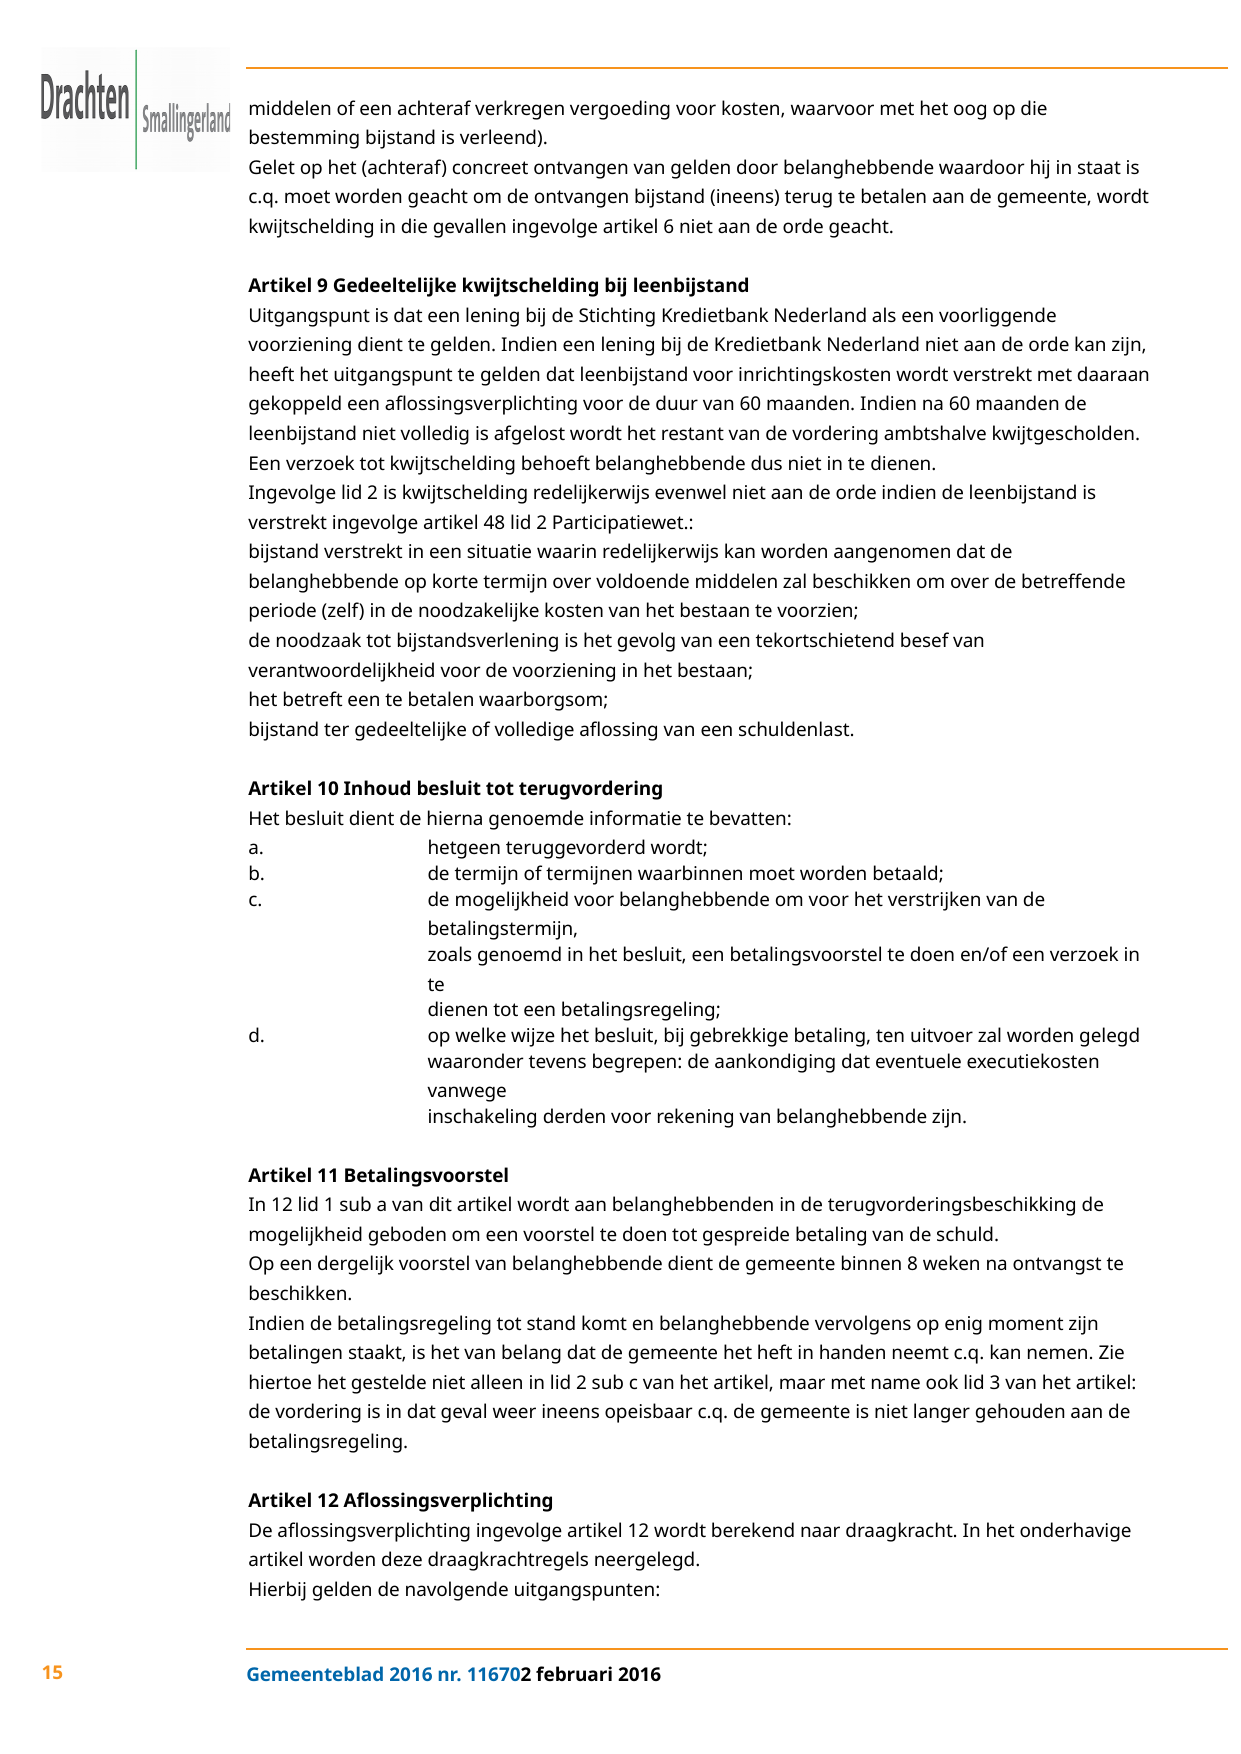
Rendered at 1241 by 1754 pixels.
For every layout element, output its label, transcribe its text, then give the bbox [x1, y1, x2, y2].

text bijstand verstrekt in een situatie waarin redelijkerwijs kan worden aangenomen dat de belanghebbende op korte termijn over voldoende middelen zal beschikken om over de betreffende periode (zelf) in de noodzakelijke kosten van het bestaan te voorzien; [248, 538, 1152, 623]
text Artikel 10 Inhoud besluit tot terugvordering [248, 775, 1152, 801]
text bijstand ter gedeeltelijke of volledige aflossing van een schuldenlast. [248, 716, 1152, 742]
text In 12 lid 1 sub a van dit artikel wordt aan belanghebbenden in de terugvorderingsbeschikking de mogelijkheid geboden om een voorstel te doen tot gespreide betaling van de schuld. [248, 1191, 1152, 1247]
text Het besluit dient de hierna genoemde informatie te bevatten: [248, 805, 1152, 831]
text Artikel 9 Gedeeltelijke kwijtschelding bij leenbijstand [248, 272, 1152, 298]
table_cell de mogelijkheid voor belanghebbende om voor het verstrijken van de betalingstermijn, [427, 886, 1152, 941]
text Gelet op het (achteraf) concreet ontvangen van gelden door belanghebbende waardoor hij in staat is c.q. moet worden geacht om de ontvangen bijstand (ineens) terug te betalen aan de gemeente, wordt kwijtschelding in die gevallen ingevolge artikel 6 niet aan de orde geacht. [248, 154, 1152, 239]
text Uitgangspunt is dat een lening bij de Stichting Kredietbank Nederland als een voorliggende voorziening dient te gelden. Indien een lening bij de Kredietbank Nederland niet aan de orde kan zijn, heeft het uitgangspunt te gelden dat leenbijstand voor inrichtingskosten wordt verstrekt met daaraan gekoppeld een aflossingsverplichting voor de duur van 60 maanden. Indien na 60 maanden de leenbijstand niet volledig is afgelost wordt het restant van de vordering ambtshalve kwijtgescholden. Een verzoek tot kwijtschelding behoeft belanghebbende dus niet in te dienen. [248, 302, 1152, 476]
table_cell op welke wijze het besluit, bij gebrekkige betaling, ten uitvoer zal worden gelegd [427, 1022, 1152, 1048]
text Artikel 11 Betalingsvoorstel [248, 1162, 1152, 1188]
table_cell d. [248, 1022, 427, 1048]
table_cell dienen tot een betalingsregeling; [427, 997, 1152, 1022]
table_cell [248, 1048, 427, 1103]
table_header a. [248, 835, 427, 860]
text middelen of een achteraf verkregen vergoeding voor kosten, waarvoor met het oog op die bestemming bijstand is verleend). [248, 95, 1152, 150]
table_cell b. [248, 860, 427, 886]
text Ingevolge lid 2 is kwijtschelding redelijkerwijs evenwel niet aan de orde indien de leenbijstand is verstrekt ingevolge artikel 48 lid 2 Participatiewet.: [248, 479, 1152, 535]
table_cell c. [248, 886, 427, 941]
picture [41, 47, 231, 172]
text Op een dergelijk voorstel van belanghebbende dient de gemeente binnen 8 weken na ontvangst te beschikken. [248, 1251, 1152, 1306]
table_cell [248, 941, 427, 997]
table_cell waaronder tevens begrepen: de aankondiging dat eventuele executiekosten vanwege [427, 1048, 1152, 1103]
text Indien de betalingsregeling tot stand komt en belanghebbende vervolgens op enig moment zijn betalingen staakt, is het van belang dat de gemeente het heft in handen neemt c.q. kan nemen. Zie hiertoe het gestelde niet alleen in lid 2 sub c van het artikel, maar met name ook lid 3 van het artikel: de vordering is in dat geval weer ineens opeisbaar c.q. de gemeente is niet langer gehouden aan de betalingsregeling. [248, 1310, 1152, 1454]
table_cell [248, 997, 427, 1022]
table_cell inschakeling derden voor rekening van belanghebbende zijn. [427, 1103, 1152, 1129]
text het betreft een te betalen waarborgsom; [248, 686, 1152, 712]
text Artikel 12 Aflossingsverplichting [248, 1487, 1152, 1513]
table_cell zoals genoemd in het besluit, een betalingsvoorstel te doen en/of een verzoek in te [427, 941, 1152, 997]
text de noodzaak tot bijstandsverlening is het gevolg van een tekortschietend besef van verantwoordelijkheid voor de voorziening in het bestaan; [248, 627, 1152, 683]
table_header hetgeen teruggevorderd wordt; [427, 835, 1152, 860]
text De aflossingsverplichting ingevolge artikel 12 wordt berekend naar draagkracht. In het onderhavige artikel worden deze draagkrachtregels neergelegd. [248, 1517, 1152, 1572]
text Hierbij gelden de navolgende uitgangspunten: [248, 1576, 1152, 1602]
table_cell de termijn of termijnen waarbinnen moet worden betaald; [427, 860, 1152, 886]
table_cell [248, 1103, 427, 1129]
